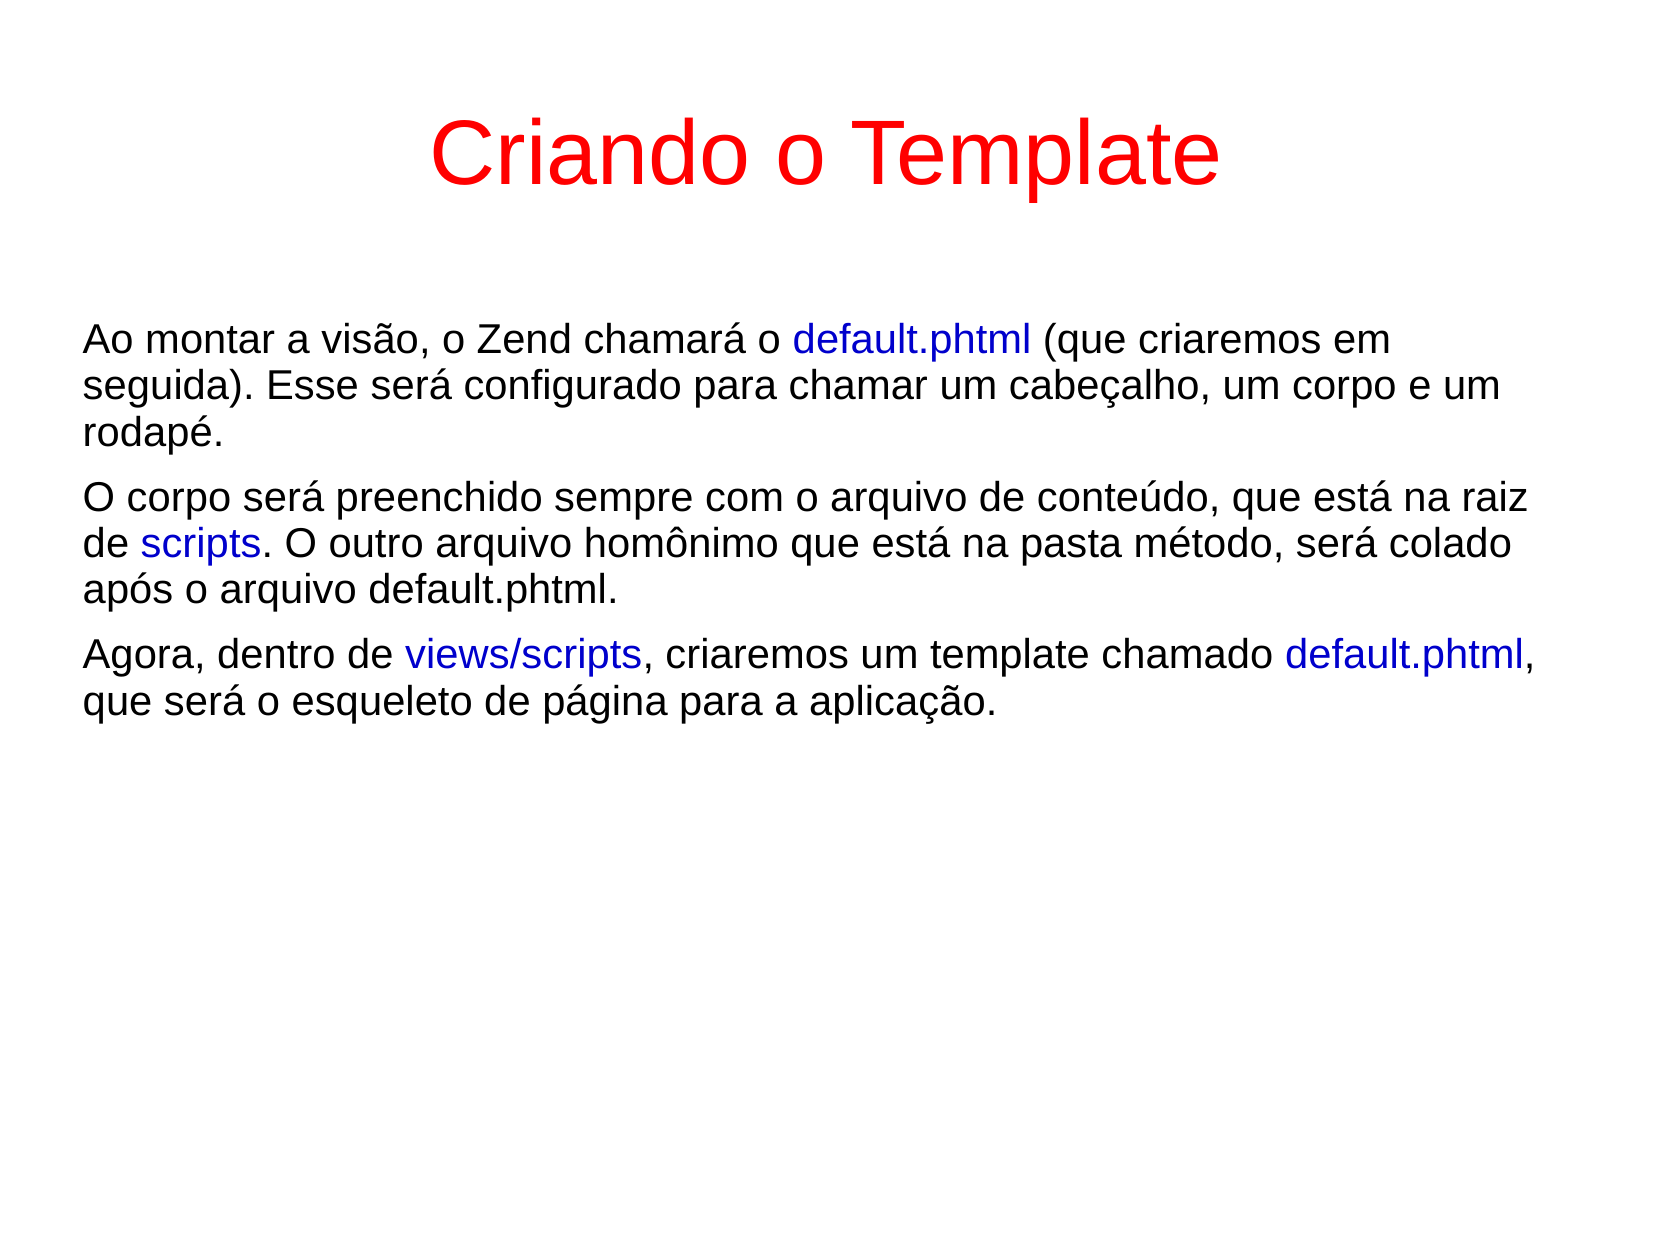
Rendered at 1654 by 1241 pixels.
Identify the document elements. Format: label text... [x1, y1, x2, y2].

list Ao montar a visão, o Zend chamará o default.phtml (que criaremos em seguida). Esse será configurado para chamar um cabeçalho, um corpo e um rodapé. O corpo será preenchido sempre com o arquivo de conteúdo, que está na raiz de scripts. O outro arquivo homônimo que está na pasta método, será colado após o arquivo default.phtml. Agora, dentro de views/scripts, criaremos um template chamado default.phtml, que será o esqueleto de página para a aplicação. [82, 315, 1571, 1229]
title Criando o Template [82, 49, 1571, 257]
